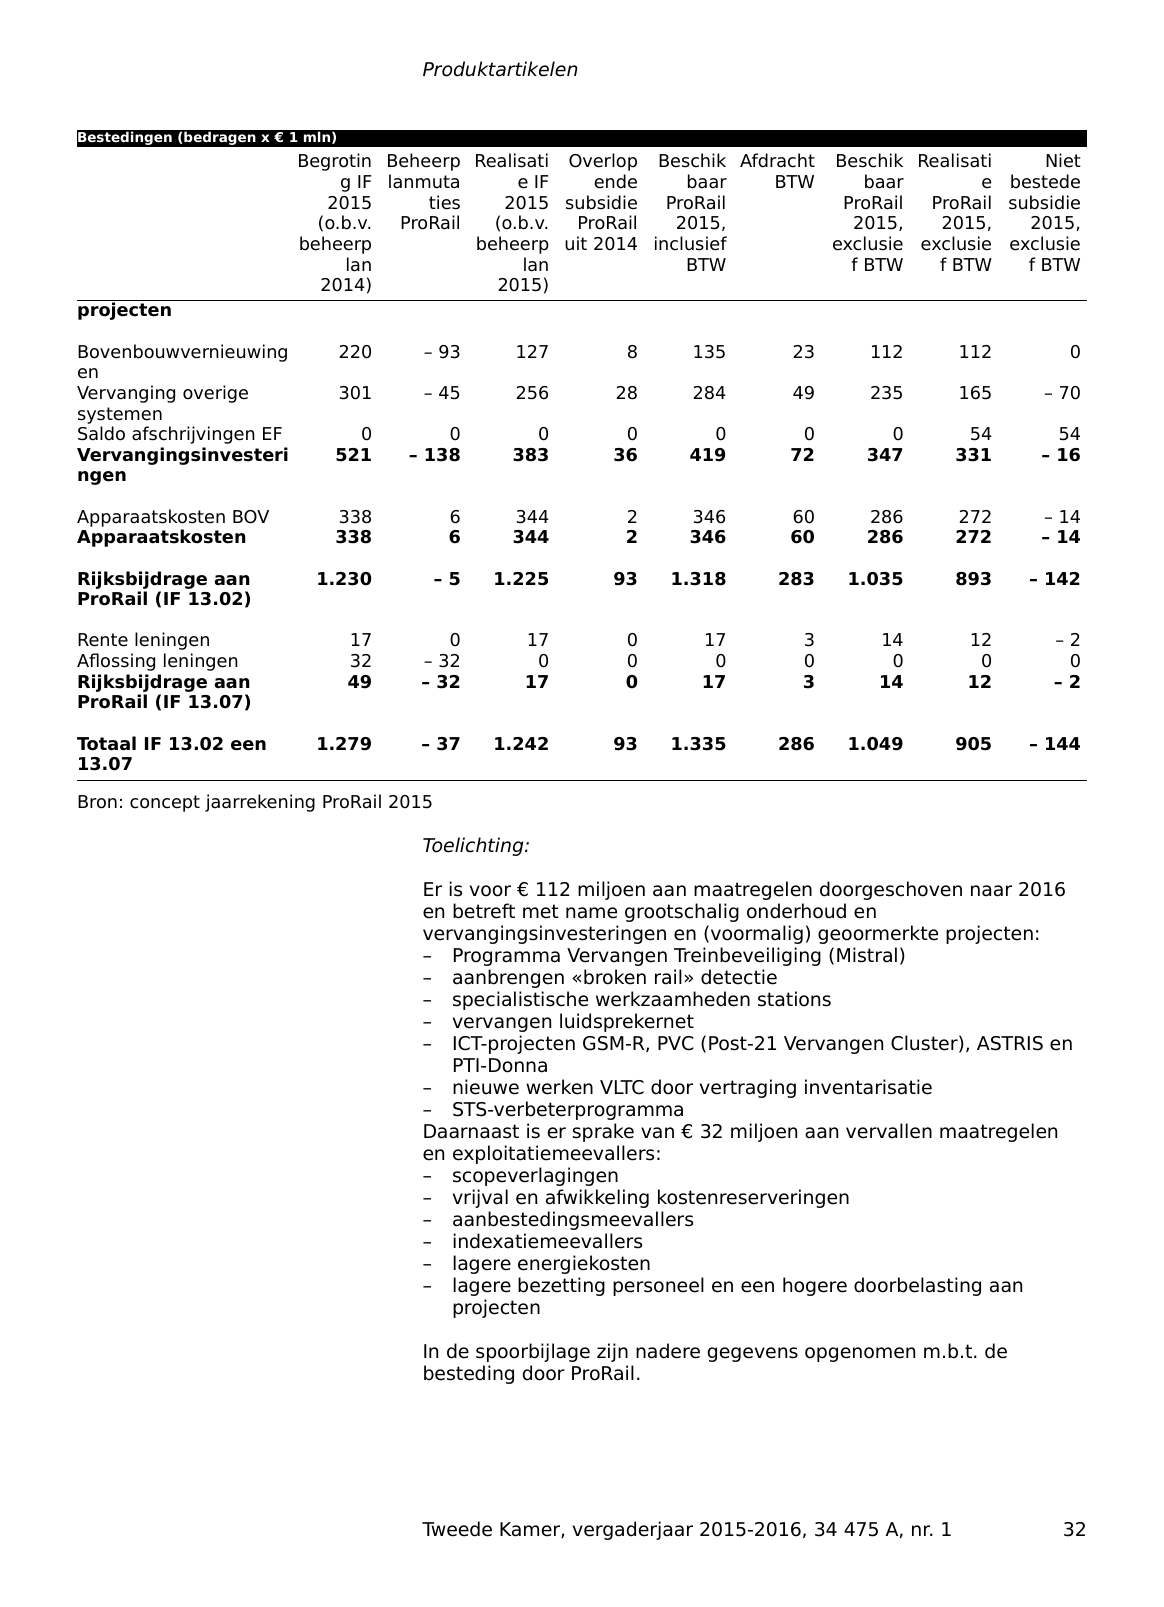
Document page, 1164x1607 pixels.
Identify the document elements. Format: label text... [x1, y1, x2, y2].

table_cell [77, 321, 289, 342]
table_cell 127 [466, 342, 555, 383]
table_cell 0 [732, 651, 821, 672]
table_cell [821, 486, 909, 507]
table_cell Vervangingsinvesteringen [77, 445, 289, 486]
text – indexatiemeevallers [422, 1231, 1087, 1253]
table_cell 112 [821, 342, 909, 383]
table_cell 0 [909, 651, 998, 672]
table_cell 301 [289, 383, 378, 424]
table_cell 346 [644, 507, 732, 527]
table_cell [732, 713, 821, 733]
table_cell [821, 548, 909, 568]
table_cell Apparaatskosten [77, 527, 289, 548]
table_cell [555, 548, 644, 568]
table_cell [644, 486, 732, 507]
table_cell 135 [644, 342, 732, 383]
table_cell [644, 610, 732, 630]
table_cell Niet bestede subsidie 2015, exclusief BTW [998, 147, 1087, 300]
table_cell 17 [644, 672, 732, 713]
table_cell 12 [909, 630, 998, 651]
table_cell [77, 713, 289, 733]
table_cell 0 [821, 424, 909, 445]
table_cell [909, 301, 998, 321]
table_cell 331 [909, 445, 998, 486]
table_cell Beschikbaar ProRail 2015, exclusief BTW [821, 147, 909, 300]
text – nieuwe werken VLTC door vertraging inventarisatie [422, 1077, 1087, 1099]
table_cell – 2 [998, 630, 1087, 651]
table_cell 905 [909, 734, 998, 779]
table_cell [378, 548, 466, 568]
table_cell [909, 713, 998, 733]
table_cell [289, 548, 378, 568]
table_cell 32 [289, 651, 378, 672]
table_cell 256 [466, 383, 555, 424]
table_cell 3 [732, 630, 821, 651]
table_cell 14 [821, 630, 909, 651]
table_cell [77, 486, 289, 507]
table_cell 346 [644, 527, 732, 548]
table_cell – 32 [378, 672, 466, 713]
table_cell 3 [732, 672, 821, 713]
table_cell Rijksbijdrage aan ProRail (IF 13.07) [77, 672, 289, 713]
table_cell [289, 486, 378, 507]
text – STS-verbeterprogramma [422, 1099, 1087, 1121]
table_cell [378, 713, 466, 733]
table_cell 6 [378, 527, 466, 548]
table_cell – 2 [998, 672, 1087, 713]
table_cell [732, 548, 821, 568]
table_cell – 37 [378, 734, 466, 779]
text – lagere bezetting personeel en een hogere doorbelasting aan projecten [422, 1275, 1087, 1319]
table_cell 93 [555, 734, 644, 779]
table_cell 17 [466, 672, 555, 713]
table_cell 54 [909, 424, 998, 445]
text – Programma Vervangen Treinbeveiliging (Mistral) [422, 945, 1087, 967]
table_cell – 32 [378, 651, 466, 672]
table_cell – 138 [378, 445, 466, 486]
table_cell [732, 321, 821, 342]
table_cell 383 [466, 445, 555, 486]
table_cell [821, 610, 909, 630]
table_cell Apparaatskosten BOV [77, 507, 289, 527]
table_cell 344 [466, 527, 555, 548]
table_cell 0 [821, 651, 909, 672]
table_cell [378, 610, 466, 630]
table_cell [909, 321, 998, 342]
table_cell 54 [998, 424, 1087, 445]
table_cell [466, 301, 555, 321]
table_cell – 14 [998, 507, 1087, 527]
table_cell [466, 548, 555, 568]
table_cell Saldo afschrijvingen EF [77, 424, 289, 445]
table_cell – 45 [378, 383, 466, 424]
table_cell [289, 301, 378, 321]
table_cell [732, 301, 821, 321]
table_cell 272 [909, 507, 998, 527]
table_cell 2 [555, 527, 644, 548]
table_cell 0 [378, 630, 466, 651]
table_cell Totaal IF 13.02 een 13.07 [77, 734, 289, 779]
table_cell 419 [644, 445, 732, 486]
table_cell 0 [555, 630, 644, 651]
table_cell [732, 610, 821, 630]
table_cell 1.225 [466, 569, 555, 610]
table_cell Afdracht BTW [732, 147, 821, 300]
table_cell 36 [555, 445, 644, 486]
table_cell 1.035 [821, 569, 909, 610]
table_cell 0 [466, 424, 555, 445]
table_cell [555, 486, 644, 507]
table_cell Realisatie IF 2015 (o.b.v. beheerplan 2015) [466, 147, 555, 300]
table_cell 893 [909, 569, 998, 610]
table_cell 0 [644, 424, 732, 445]
text – aanbestedingsmeevallers [422, 1209, 1087, 1231]
table_cell 0 [555, 651, 644, 672]
table_cell Beheerplanmutaties ProRail [378, 147, 466, 300]
table_cell 1.230 [289, 569, 378, 610]
table_cell 0 [998, 342, 1087, 383]
table_cell 0 [378, 424, 466, 445]
table_cell [466, 321, 555, 342]
table_cell 23 [732, 342, 821, 383]
text – specialistische werkzaamheden stations [422, 989, 1087, 1011]
table_cell 6 [378, 507, 466, 527]
table_cell 12 [909, 672, 998, 713]
table_cell – 144 [998, 734, 1087, 779]
table_cell 93 [555, 569, 644, 610]
table_cell – 93 [378, 342, 466, 383]
table_cell [378, 321, 466, 342]
table_cell [77, 548, 289, 568]
table_cell 1.242 [466, 734, 555, 779]
table_cell [998, 610, 1087, 630]
table_cell [77, 147, 289, 300]
table_cell Realisatie ProRail 2015, exclusief BTW [909, 147, 998, 300]
table_cell 60 [732, 527, 821, 548]
table_cell Bovenbouwvernieuwingen [77, 342, 289, 383]
text – ICT-projecten GSM-R, PVC (Post-21 Vervangen Cluster), ASTRIS en PTI-Donna [422, 1033, 1087, 1077]
table_cell 286 [732, 734, 821, 779]
table_cell [555, 610, 644, 630]
subtitle Toelichting: [422, 835, 1087, 857]
table_cell 235 [821, 383, 909, 424]
table_cell 17 [289, 630, 378, 651]
table_cell [555, 321, 644, 342]
table_cell 14 [821, 672, 909, 713]
table_cell 0 [732, 424, 821, 445]
table_cell 1.279 [289, 734, 378, 779]
text Daarnaast is er sprake van € 32 miljoen aan vervallen maatregelen en exploitatiemeevallers: [422, 1121, 1087, 1165]
table_cell 0 [466, 651, 555, 672]
table_cell [909, 548, 998, 568]
table_cell [998, 486, 1087, 507]
table_cell [644, 713, 732, 733]
table_cell Vervanging overige systemen [77, 383, 289, 424]
table_cell [77, 610, 289, 630]
table_cell 49 [732, 383, 821, 424]
table_cell [289, 713, 378, 733]
text – vervangen luidsprekernet [422, 1011, 1087, 1033]
table_cell 347 [821, 445, 909, 486]
table_cell [555, 301, 644, 321]
table_cell [998, 713, 1087, 733]
table_cell [998, 321, 1087, 342]
table_cell [821, 321, 909, 342]
table_cell 17 [644, 630, 732, 651]
table_cell [644, 321, 732, 342]
table_cell 0 [998, 651, 1087, 672]
table_cell Rijksbijdrage aan ProRail (IF 13.02) [77, 569, 289, 610]
table_cell 49 [289, 672, 378, 713]
table_cell – 142 [998, 569, 1087, 610]
table_cell 8 [555, 342, 644, 383]
table_cell [289, 321, 378, 342]
text Er is voor € 112 miljoen aan maatregelen doorgeschoven naar 2016 en betreft met name grootschalig onderhoud en vervangingsinvesteringen en (voormalig) geoormerkte projecten: [422, 879, 1087, 945]
table_cell [998, 548, 1087, 568]
table_header Bestedingen (bedragen x € 1 mln) [77, 130, 1087, 146]
table_cell 0 [644, 651, 732, 672]
table_cell [644, 548, 732, 568]
text – aanbrengen «broken rail» detectie [422, 967, 1087, 989]
table_cell Begroting IF 2015 (o.b.v. beheerplan 2014) [289, 147, 378, 300]
table_cell [466, 610, 555, 630]
table_cell 60 [732, 507, 821, 527]
table_cell 0 [555, 424, 644, 445]
table_cell 286 [821, 507, 909, 527]
table_cell 284 [644, 383, 732, 424]
table_cell Beschikbaar ProRail 2015, inclusief BTW [644, 147, 732, 300]
table_cell 338 [289, 527, 378, 548]
table_cell [378, 301, 466, 321]
table_cell 2 [555, 507, 644, 527]
table_cell [466, 486, 555, 507]
table_cell Bron: concept jaarrekening ProRail 2015 [77, 781, 1087, 813]
table_cell 28 [555, 383, 644, 424]
table_cell [821, 301, 909, 321]
table_cell [909, 610, 998, 630]
table_cell [821, 713, 909, 733]
table_cell 72 [732, 445, 821, 486]
table_cell 344 [466, 507, 555, 527]
text – scopeverlagingen [422, 1165, 1087, 1187]
table_cell – 16 [998, 445, 1087, 486]
table_cell – 5 [378, 569, 466, 610]
table_cell – 70 [998, 383, 1087, 424]
table_cell 165 [909, 383, 998, 424]
table_cell 283 [732, 569, 821, 610]
table_cell [378, 486, 466, 507]
table_cell 272 [909, 527, 998, 548]
table_cell Overlopende subsidie ProRail uit 2014 [555, 147, 644, 300]
table_cell – 14 [998, 527, 1087, 548]
text – vrijval en afwikkeling kostenreserveringen [422, 1187, 1087, 1209]
table_cell 338 [289, 507, 378, 527]
table_cell [998, 301, 1087, 321]
table_cell 521 [289, 445, 378, 486]
table_cell [289, 610, 378, 630]
table_cell [732, 486, 821, 507]
text In de spoorbijlage zijn nadere gegevens opgenomen m.b.t. de besteding door ProRail. [422, 1341, 1087, 1385]
table_cell [644, 301, 732, 321]
table_cell 286 [821, 527, 909, 548]
table_cell 0 [289, 424, 378, 445]
table_cell Aflossing leningen [77, 651, 289, 672]
table_cell [555, 713, 644, 733]
table_cell 1.049 [821, 734, 909, 779]
table_cell 17 [466, 630, 555, 651]
table_cell 112 [909, 342, 998, 383]
table_cell projecten [77, 301, 289, 321]
table_cell Rente leningen [77, 630, 289, 651]
table_cell [909, 486, 998, 507]
table_cell 0 [555, 672, 644, 713]
text – lagere energiekosten [422, 1253, 1087, 1275]
table_cell [466, 713, 555, 733]
table_cell 220 [289, 342, 378, 383]
table_cell 1.318 [644, 569, 732, 610]
table_cell 1.335 [644, 734, 732, 779]
